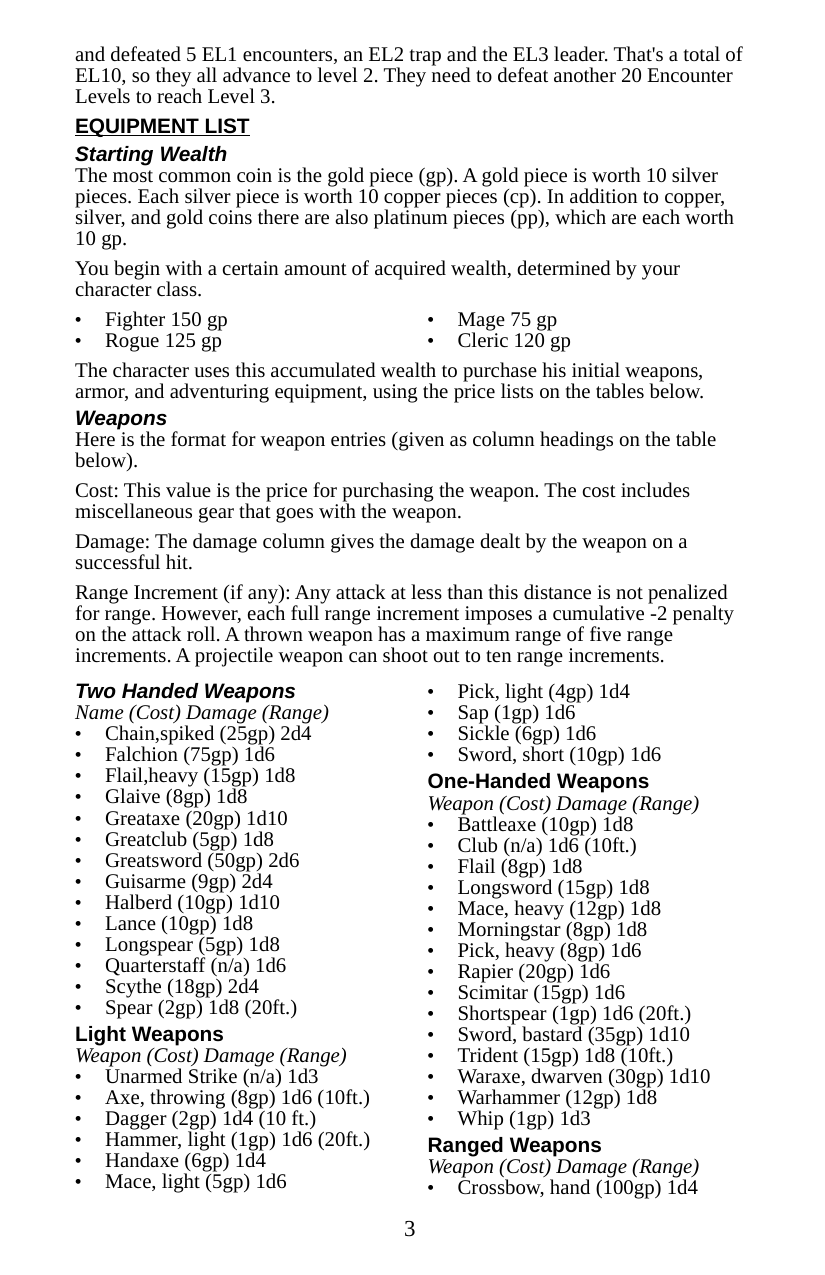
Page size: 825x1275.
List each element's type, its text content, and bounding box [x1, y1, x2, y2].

list Glaive (8gp) 1d8 [75, 787, 397, 808]
text The most common coin is the gold piece (gp). A gold piece is worth 10 silver pieces. Each silver piece is worth 10 copper pieces (cp). In addition to copper, silver, and gold coins there are also platinum pieces (pp), which are each worth 10 gp. [75, 165, 750, 249]
list Flail (8gp) 1d8 [427, 856, 750, 877]
subtitle Starting Wealth [75, 144, 750, 165]
list Flail,heavy (15gp) 1d8 [75, 766, 397, 787]
text Name (Cost) Damage (Range) [75, 703, 397, 724]
list Sickle (6gp) 1d6 [427, 724, 750, 745]
list Pick, light (4gp) 1d4 [427, 682, 750, 703]
subtitle Ranged Weapons [427, 1136, 750, 1157]
list Waraxe, dwarven (30gp) 1d10 [427, 1067, 750, 1088]
list Warhammer (12gp) 1d8 [427, 1088, 750, 1109]
list Sap (1gp) 1d6 [427, 703, 750, 724]
list Falchion (75gp) 1d6 [75, 745, 397, 766]
list Longspear (5gp) 1d8 [75, 934, 397, 955]
list Battleaxe (10gp) 1d8 [427, 814, 750, 835]
list Axe, throwing (8gp) 1d6 (10ft.) [75, 1088, 397, 1109]
text Damage: The damage column gives the damage dealt by the weapon on a successful hit. [75, 532, 750, 574]
list Trident (15gp) 1d8 (10ft.) [427, 1046, 750, 1067]
text Cost: This value is the price for purchasing the weapon. The cost includes miscellaneous gear that goes with the weapon. [75, 481, 750, 523]
list Cleric 120 gp [427, 330, 750, 351]
list Hammer, light (1gp) 1d6 (20ft.) [75, 1130, 397, 1151]
list Shortspear (1gp) 1d6 (20ft.) [427, 1003, 750, 1024]
list Morningstar (8gp) 1d8 [427, 919, 750, 940]
list Rogue 125 gp [75, 330, 397, 351]
text The character uses this accumulated wealth to purchase his initial weapons, armor, and adventuring equipment, using the price lists on the tables below. [75, 360, 750, 402]
list Unarmed Strike (n/a) 1d3 [75, 1067, 397, 1088]
list Greataxe (20gp) 1d10 [75, 808, 397, 829]
text Weapon (Cost) Damage (Range) [75, 1046, 397, 1067]
subtitle One-Handed Weapons [427, 772, 750, 793]
list Spear (2gp) 1d8 (20ft.) [75, 997, 397, 1018]
list Guisarme (9gp) 2d4 [75, 871, 397, 892]
list Crossbow, hand (100gp) 1d4 [427, 1178, 750, 1199]
text Range Increment (if any): Any attack at less than this distance is not penalized for range. However, each full range increment imposes a cumulative -2 penalty on the attack roll. A thrown weapon has a maximum range of five range increments. A projectile weapon can shoot out to ten range increments. [75, 583, 750, 667]
text You begin with a certain amount of acquired wealth, determined by your character class. [75, 258, 750, 300]
text Here is the format for weapon entries (given as column headings on the table below). [75, 429, 750, 472]
list Whip (1gp) 1d3 [427, 1109, 750, 1130]
subtitle Two Handed Weapons [75, 682, 397, 703]
text and defeated 5 EL1 encounters, an EL2 trap and the EL3 leader. That's a total of EL10, so they all advance to level 2. They need to defeat another 20 Encounter Levels to reach Level 3. [75, 45, 750, 108]
list Greatsword (50gp) 2d6 [75, 850, 397, 871]
list Lance (10gp) 1d8 [75, 913, 397, 934]
list Fighter 150 gp [75, 309, 397, 330]
text Weapon (Cost) Damage (Range) [427, 793, 750, 814]
list Sword, short (10gp) 1d6 [427, 745, 750, 766]
list Club (n/a) 1d6 (10ft.) [427, 835, 750, 856]
list Scythe (18gp) 2d4 [75, 976, 397, 997]
list Mage 75 gp [427, 309, 750, 330]
list Pick, heavy (8gp) 1d6 [427, 940, 750, 961]
list Chain,spiked (25gp) 2d4 [75, 724, 397, 745]
list Handaxe (6gp) 1d4 [75, 1151, 397, 1172]
list Rapier (20gp) 1d6 [427, 961, 750, 982]
list Scimitar (15gp) 1d6 [427, 982, 750, 1003]
list Quarterstaff (n/a) 1d6 [75, 955, 397, 976]
list Longsword (15gp) 1d8 [427, 877, 750, 898]
list Mace, light (5gp) 1d6 [75, 1172, 397, 1193]
list Mace, heavy (12gp) 1d8 [427, 898, 750, 919]
list Sword, bastard (35gp) 1d10 [427, 1024, 750, 1046]
subtitle Weapons [75, 408, 750, 429]
subtitle Light Weapons [75, 1024, 397, 1046]
list Dagger (2gp) 1d4 (10 ft.) [75, 1109, 397, 1130]
text Weapon (Cost) Damage (Range) [427, 1157, 750, 1178]
list Greatclub (5gp) 1d8 [75, 829, 397, 850]
subtitle Equipment List [75, 117, 750, 138]
list Halberd (10gp) 1d10 [75, 892, 397, 913]
